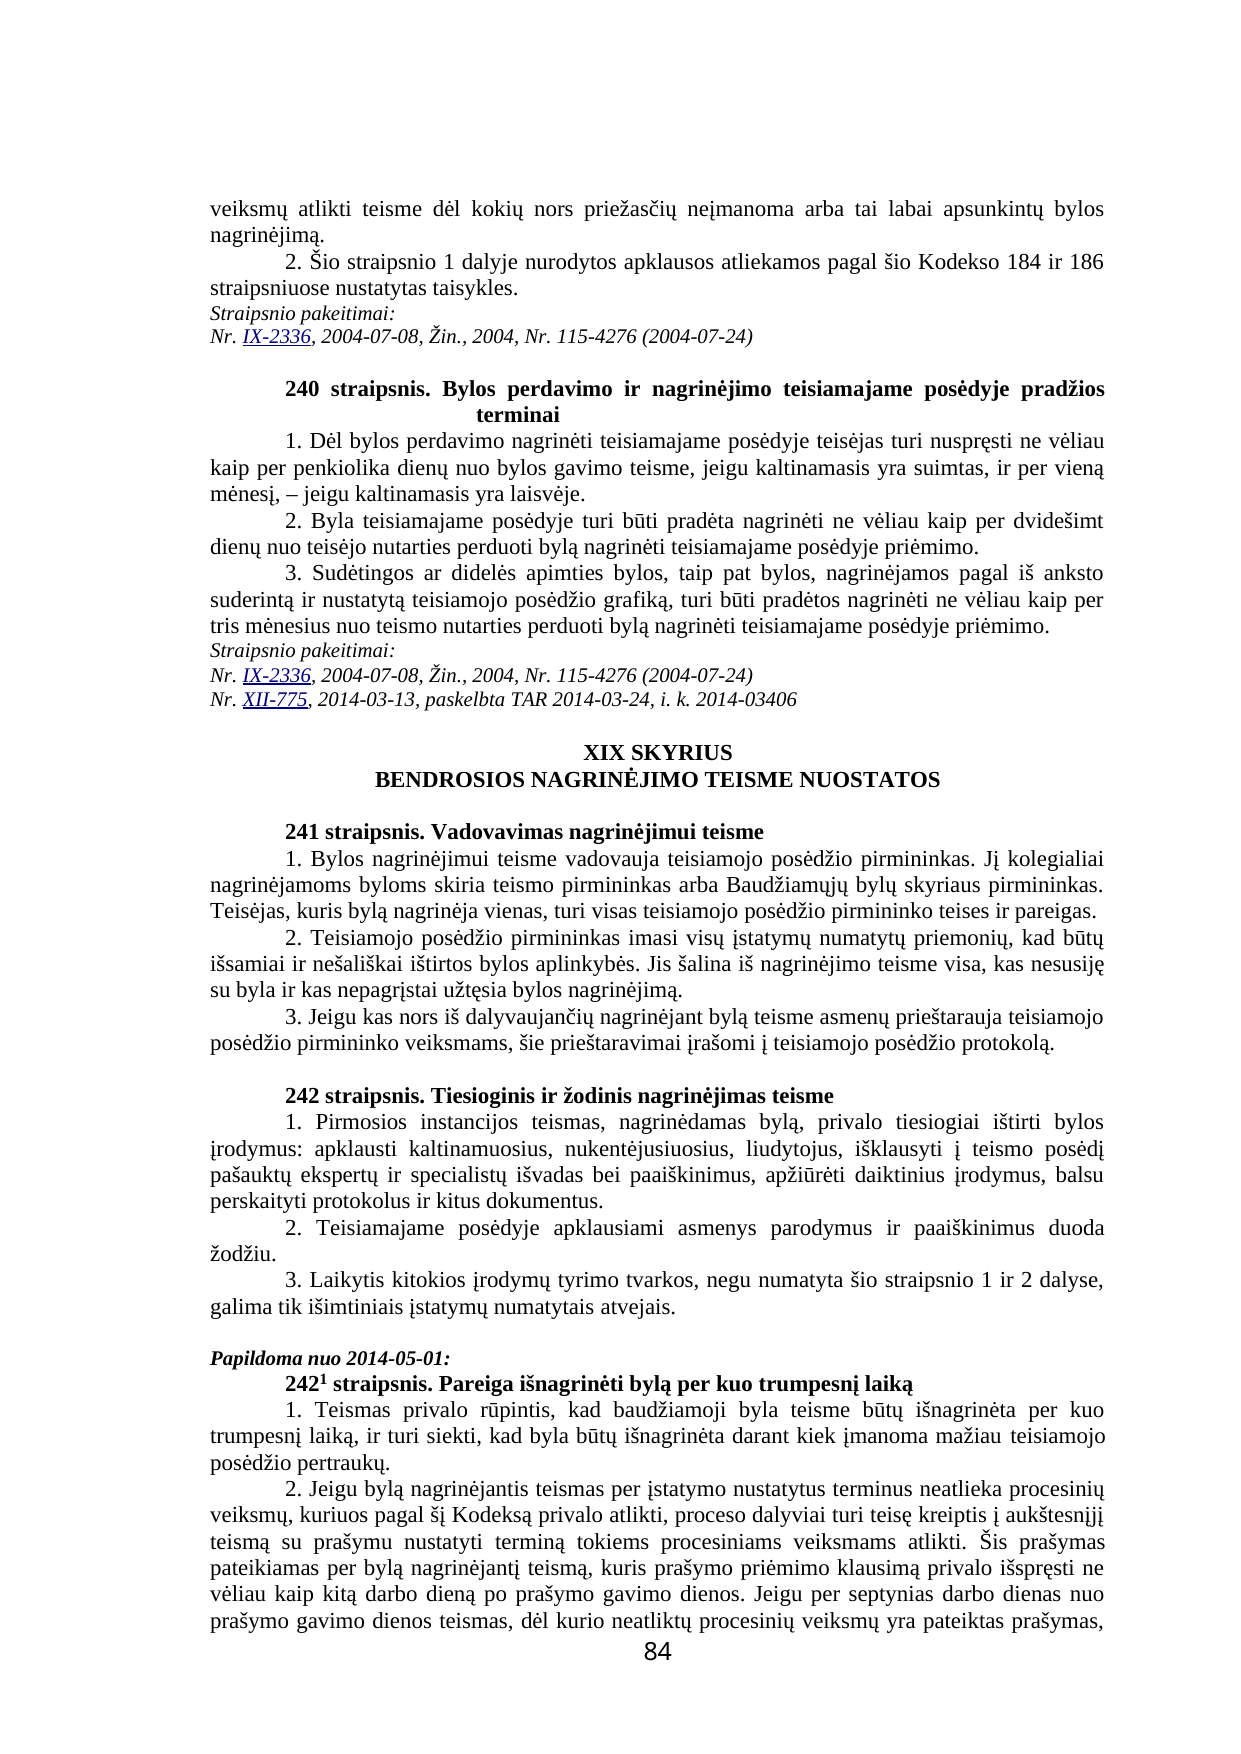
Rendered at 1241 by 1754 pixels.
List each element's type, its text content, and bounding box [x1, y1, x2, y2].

text 1. Teismas privalo rūpintis, kad baudžiamoji byla teisme būtų išnagrinėta per kuo trumpesnį laiką, ir turi siekti, kad byla būtų išnagrinėta darant kiek įmanoma mažiau teisiamojo posėdžio pertraukų. [210, 1396, 1106, 1475]
text Nr. IX-2336, 2004-07-08, Žin., 2004, Nr. 115-4276 (2004-07-24) [210, 662, 1106, 687]
text 2. Teisiamajame posėdyje apklausiami asmenys parodymus ir paaiškinimus duoda žodžiu. [210, 1214, 1106, 1266]
subtitle XIX skyrius [210, 739, 1106, 766]
text 241 straipsnis. Vadovavimas nagrinėjimui teisme [210, 818, 1106, 845]
text 2421 straipsnis. Pareiga išnagrinėti bylą per kuo trumpesnį laiką [210, 1369, 1106, 1396]
text Papildoma nuo 2014-05-01: [210, 1346, 1106, 1369]
text 1. Pirmosios instancijos teismas, nagrinėdamas bylą, privalo tiesiogiai ištirti bylos įrodymus: apklausti kaltinamuosius, nukentėjusiuosius, liudytojus, išklausyti į teismo posėdį pašauktų ekspertų ir specialistų išvadas bei paaiškinimus, apžiūrėti daiktinius įrodymus, balsu perskaityti protokolus ir kitus dokumentus. [210, 1108, 1106, 1214]
text 2. Teisiamojo posėdžio pirmininkas imasi visų įstatymų numatytų priemonių, kad būtų išsamiai ir nešališkai ištirtos bylos aplinkybės. Jis šalina iš nagrinėjimo teisme visa, kas nesusiję su byla ir kas nepagrįstai užtęsia bylos nagrinėjimą. [210, 924, 1106, 1003]
text 3. Laikytis kitokios įrodymų tyrimo tvarkos, negu numatyta šio straipsnio 1 ir 2 dalyse, galima tik išimtiniais įstatymų numatytais atvejais. [210, 1266, 1106, 1319]
text 2. Jeigu bylą nagrinėjantis teismas per įstatymo nustatytus terminus neatlieka procesinių veiksmų, kuriuos pagal šį Kodeksą privalo atlikti, proceso dalyviai turi teisę kreiptis į aukštesnįjį teismą su prašymu nustatyti terminą tokiems procesiniams veiksmams atlikti. Šis prašymas pateikiamas per bylą nagrinėjantį teismą, kuris prašymo priėmimo klausimą privalo išspręsti ne vėliau kaip kitą darbo dieną po prašymo gavimo dienos. Jeigu per septynias darbo dienas nuo prašymo gavimo dienos teismas, dėl kurio neatliktų procesinių veiksmų yra pateiktas prašymas, [210, 1475, 1106, 1633]
text 3. Jeigu kas nors iš dalyvaujančių nagrinėjant bylą teisme asmenų prieštarauja teisiamojo posėdžio pirmininko veiksmams, šie prieštaravimai įrašomi į teisiamojo posėdžio protokolą. [210, 1003, 1106, 1056]
text 240 straipsnis. Bylos perdavimo ir nagrinėjimo teisiamajame posėdyje pradžios terminai [285, 375, 1106, 428]
text 1. Dėl bylos perdavimo nagrinėti teisiamajame posėdyje teisėjas turi nuspręsti ne vėliau kaip per penkiolika dienų nuo bylos gavimo teisme, jeigu kaltinamasis yra suimtas, ir per vieną mėnesį, – jeigu kaltinamasis yra laisvėje. [210, 428, 1106, 507]
text Straipsnio pakeitimai: [210, 638, 1106, 662]
text 1. Bylos nagrinėjimui teisme vadovauja teisiamojo posėdžio pirmininkas. Jį kolegialiai nagrinėjamoms byloms skiria teismo pirmininkas arba Baudžiamųjų bylų skyriaus pirmininkas. Teisėjas, kuris bylą nagrinėja vienas, turi visas teisiamojo posėdžio pirmininko teises ir pareigas. [210, 845, 1106, 924]
text Nr. IX-2336, 2004-07-08, Žin., 2004, Nr. 115-4276 (2004-07-24) [210, 324, 1106, 348]
text 3. Sudėtingos ar didelės apimties bylos, taip pat bylos, nagrinėjamos pagal iš anksto suderintą ir nustatytą teisiamojo posėdžio grafiką, turi būti pradėtos nagrinėti ne vėliau kaip per tris mėnesius nuo teismo nutarties perduoti bylą nagrinėti teisiamajame posėdyje priėmimo. [210, 559, 1106, 638]
text 2. Byla teisiamajame posėdyje turi būti pradėta nagrinėti ne vėliau kaip per dvidešimt dienų nuo teisėjo nutarties perduoti bylą nagrinėti teisiamajame posėdyje priėmimo. [210, 507, 1106, 559]
text 242 straipsnis. Tiesioginis ir žodinis nagrinėjimas teisme [210, 1082, 1106, 1108]
text Straipsnio pakeitimai: [210, 300, 1106, 324]
text veiksmų atlikti teisme dėl kokių nors priežasčių neįmanoma arba tai labai apsunkintų bylos nagrinėjimą. [210, 195, 1106, 248]
text 2. Šio straipsnio 1 dalyje nurodytos apklausos atliekamos pagal šio Kodekso 184 ir 186 straipsniuose nustatytas taisykles. [210, 248, 1106, 300]
text Bendrosios nagrinėjimo teisme nuostatos [210, 766, 1106, 792]
text Nr. XII-775, 2014-03-13, paskelbta TAR 2014-03-24, i. k. 2014-03406 [210, 687, 1106, 711]
